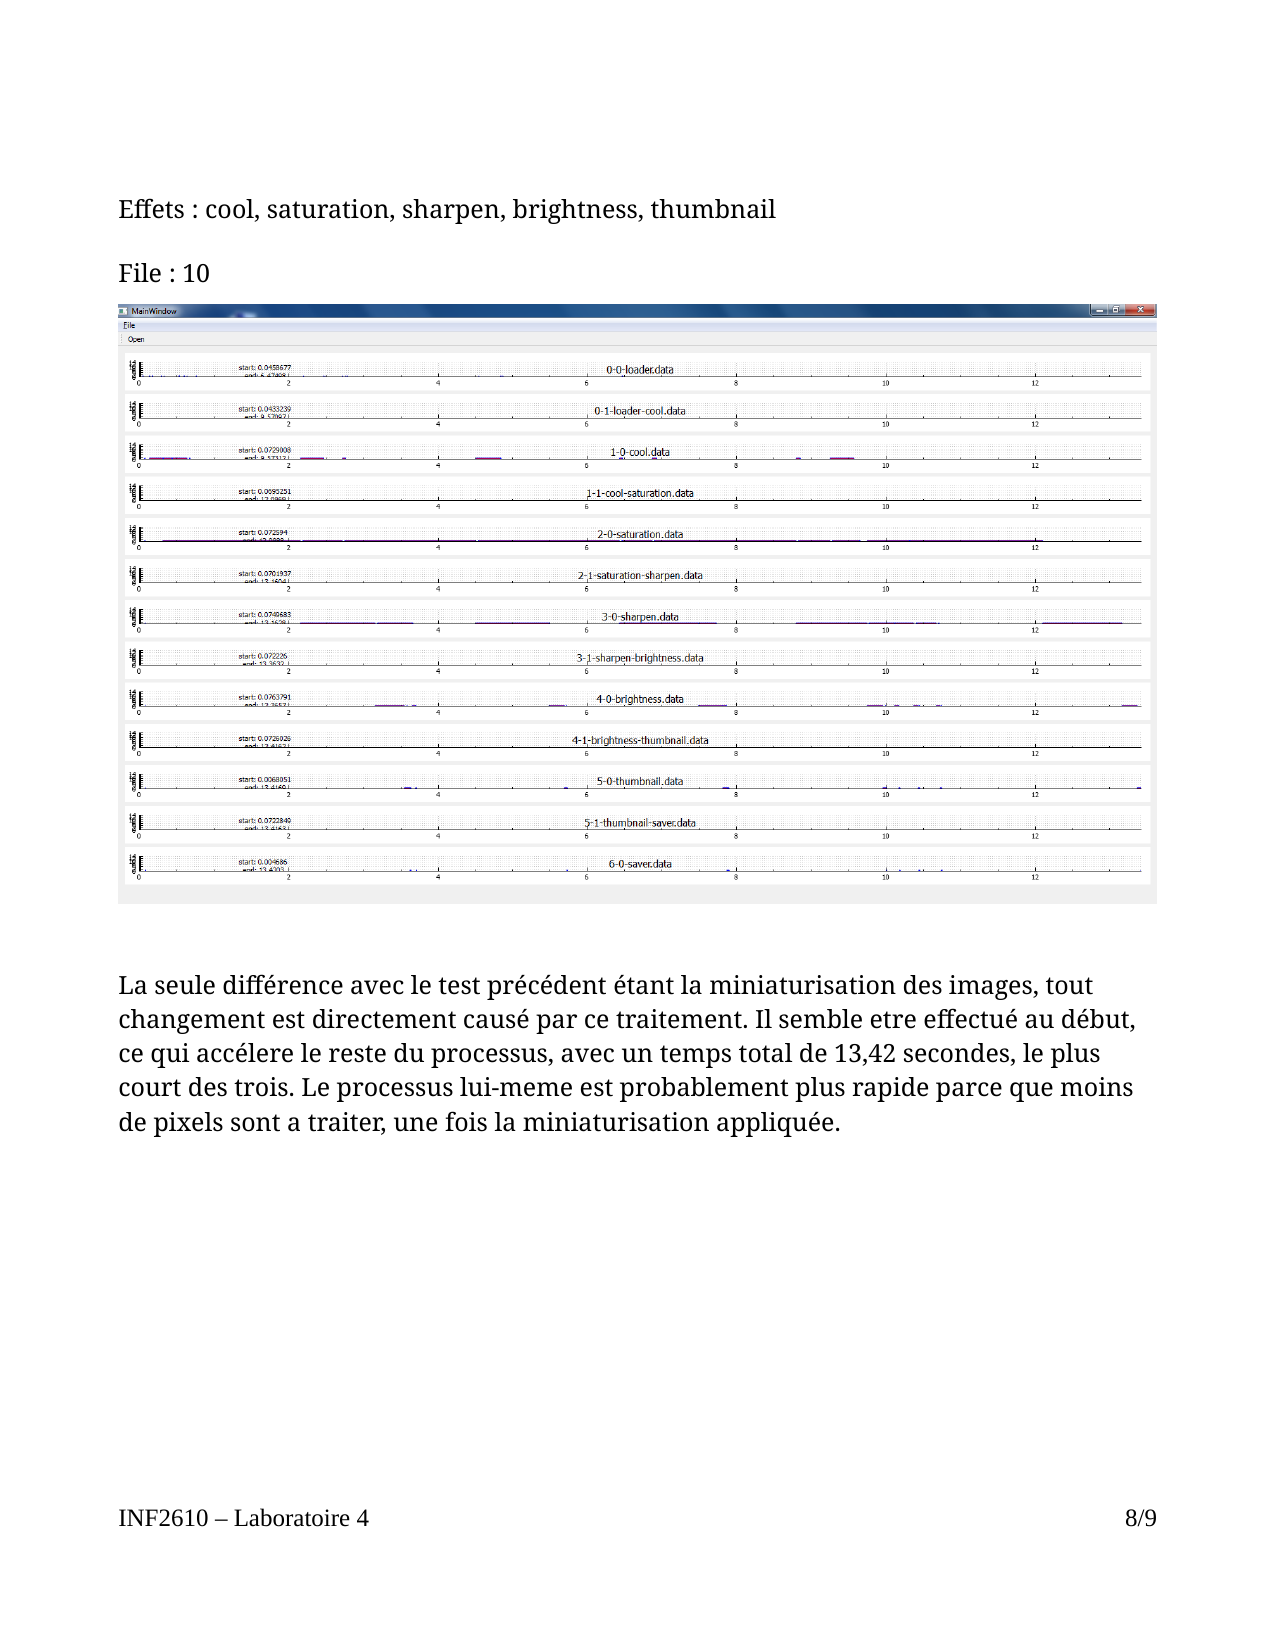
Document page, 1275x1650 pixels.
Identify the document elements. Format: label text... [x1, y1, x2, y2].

text La seule différence avec le test précédent étant la miniaturisation des images, tout changement est directement causé par ce traitement. Il semble etre effectué au début, ce qui accélere le reste du processus, avec un temps total de 13,42 secondes, le plus court des trois. Le processus lui-meme est probablement plus rapide parce que moins de pixels sont a traiter, une fois la miniaturisation appliquée. [118, 968, 1157, 1138]
text File : 10 [118, 255, 1157, 289]
picture [118, 304, 1157, 904]
text Effets : cool, saturation, sharpen, brightness, thumbnail [118, 191, 1157, 225]
